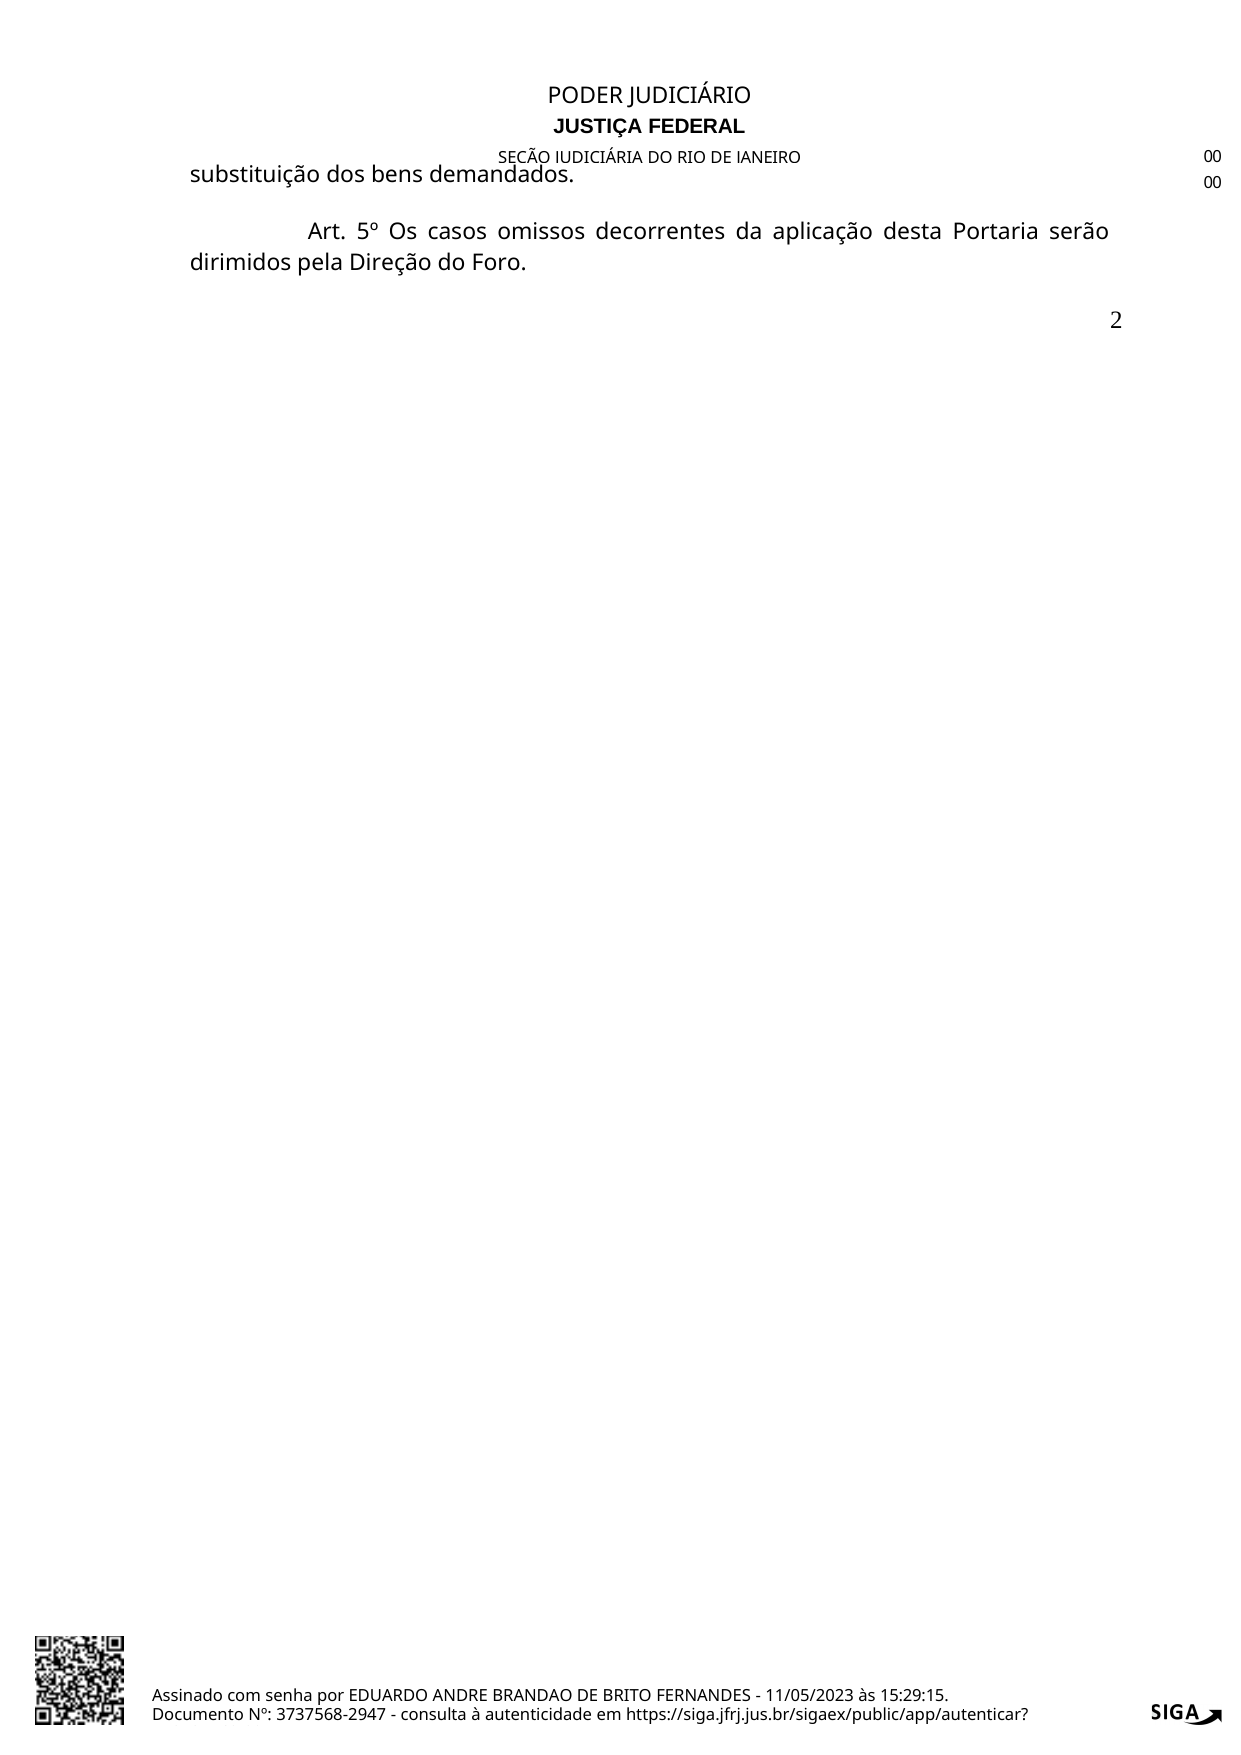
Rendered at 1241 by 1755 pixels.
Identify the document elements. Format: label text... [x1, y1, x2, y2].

text 00 [1203, 174, 1222, 192]
text Art. 5º Os casos omissos decorrentes da aplicação desta Portaria serão dirimidos pela Direção do Foro. [189, 215, 1159, 278]
text substituição dos bens demandados. 00 [189, 158, 1226, 189]
text 2 [59, 305, 1123, 333]
